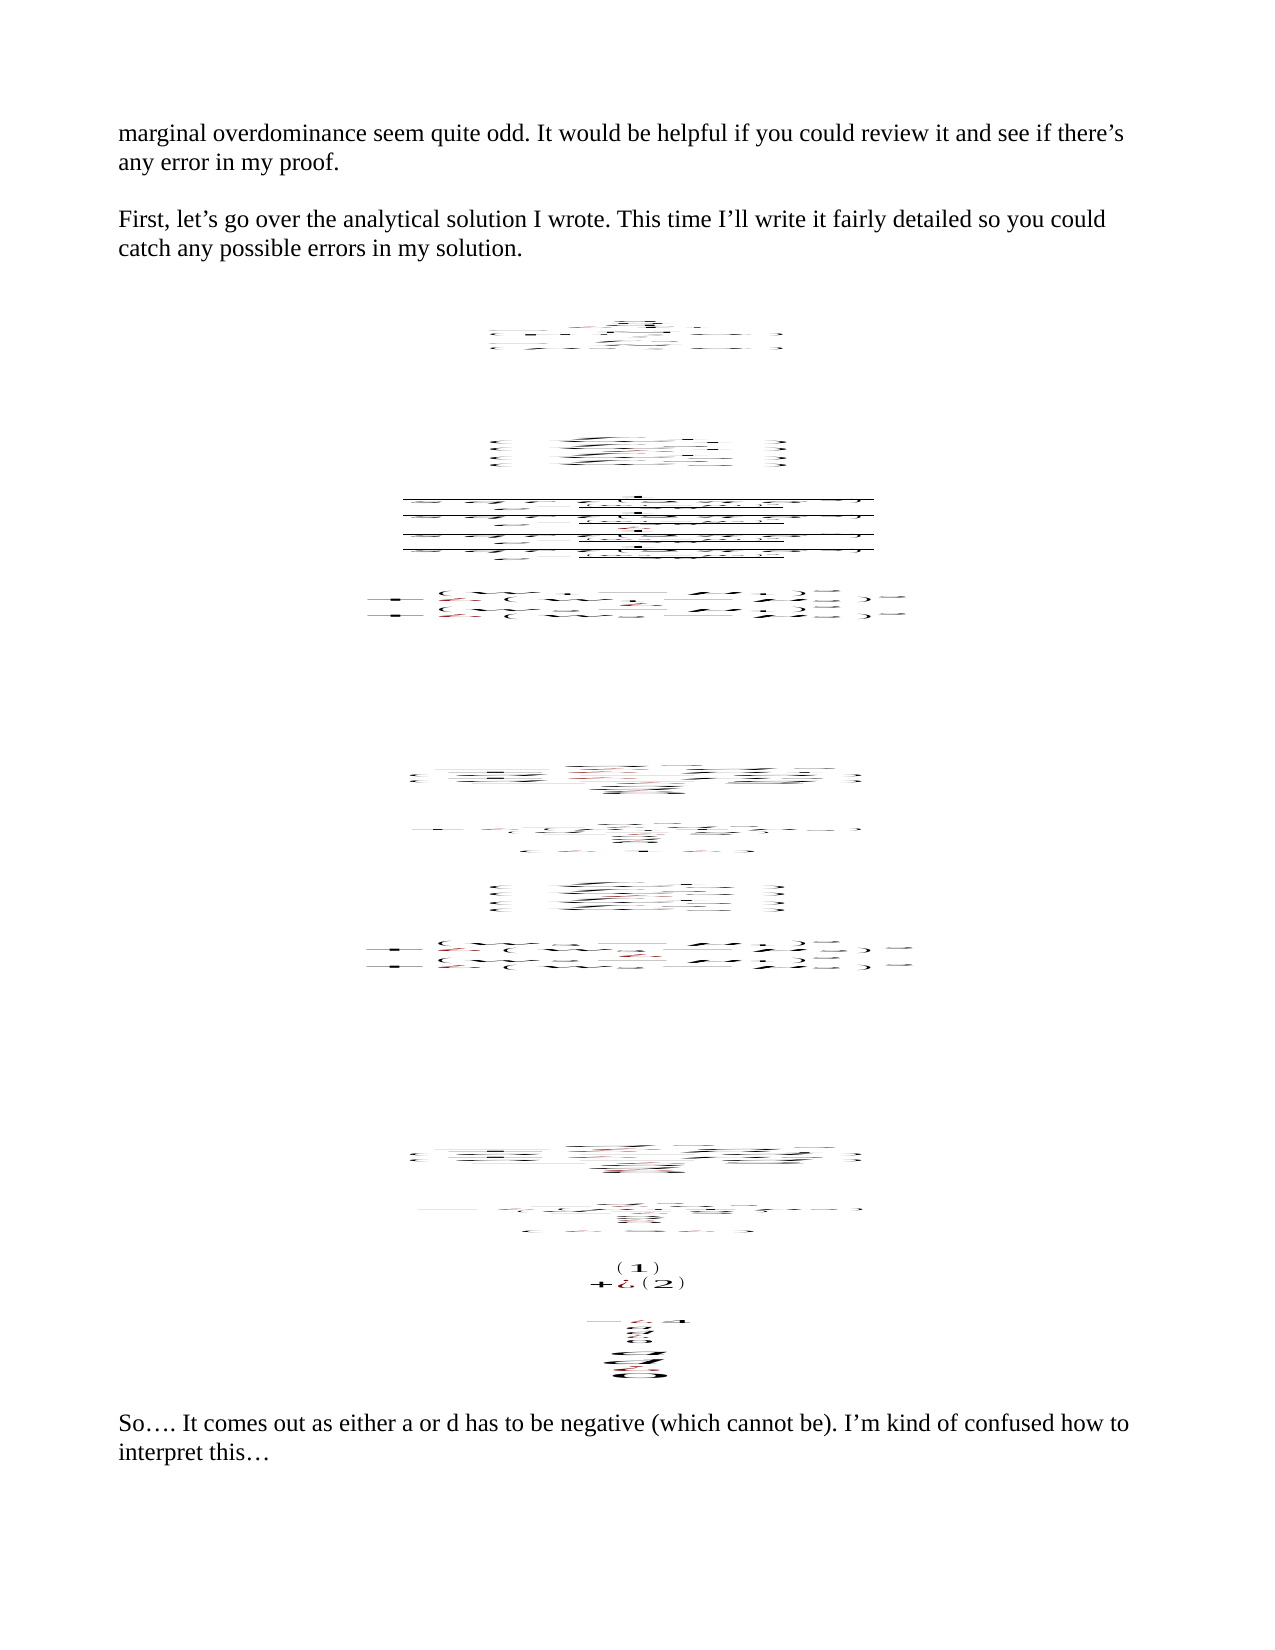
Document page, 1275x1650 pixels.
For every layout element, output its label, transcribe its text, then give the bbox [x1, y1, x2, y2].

text First, let’s go over the analytical solution I wrote. This time I’ll write it fairly detailed so you could catch any possible errors in my solution. [118, 204, 1157, 262]
text marginal overdominance seem quite odd. It would be helpful if you could review it and see if there’s any error in my proof. [118, 118, 1157, 176]
text So…. It comes out as either a or d has to be negative (which cannot be). I’m kind of confused how to interpret this… [118, 1408, 1157, 1466]
